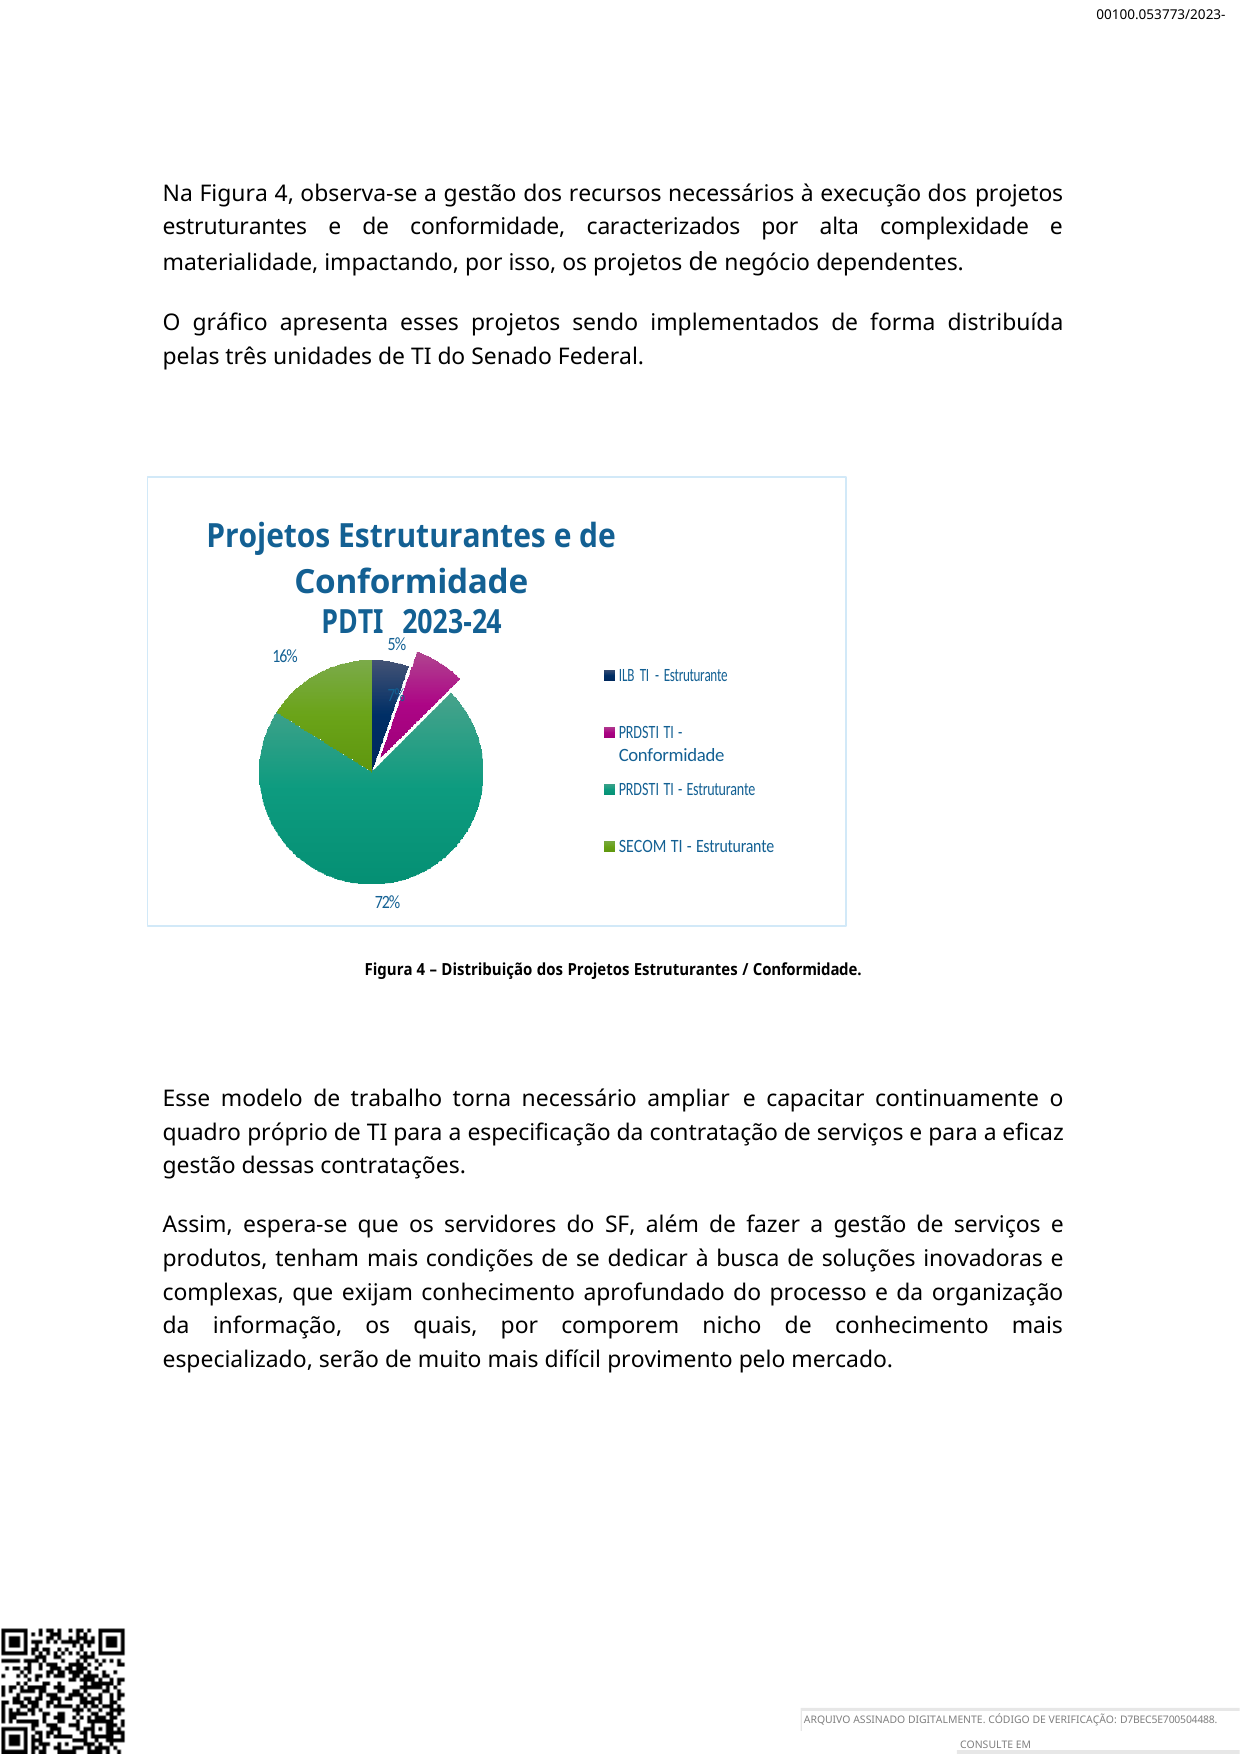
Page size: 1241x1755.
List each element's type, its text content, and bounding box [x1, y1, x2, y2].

text Esse modelo de trabalho torna necessário ampliar e capacitar continuamente o quadro próprio de TI para a especificação da contratação de serviços e para a eficaz gestão dessas contratações. [162, 1082, 1064, 1181]
text O gráfico apresenta esses projetos sendo implementados de forma distribuída pelas três unidades de TI do Senado Federal. [162, 306, 1064, 371]
text Assim, espera-se que os servidores do SF, além de fazer a gestão de serviços e produtos, tenham mais condições de se dedicar à busca de soluções inovadoras e complexas, que exijam conhecimento aprofundado do processo e da organização da informação, os quais, por comporem nicho de conhecimento mais especializado, serão de muito mais difícil provimento pelo mercado. [162, 1208, 1064, 1374]
text Figura 4 – Distribuição dos Projetos Estruturantes / Conformidade. [34, 958, 1191, 981]
text Na Figura 4, observa-se a gestão dos recursos necessários à execução dos projetos estruturantes e de conformidade, caracterizados por alta complexidade e materialidade, impactando, por isso, os projetos de negócio dependentes. [162, 177, 1063, 278]
